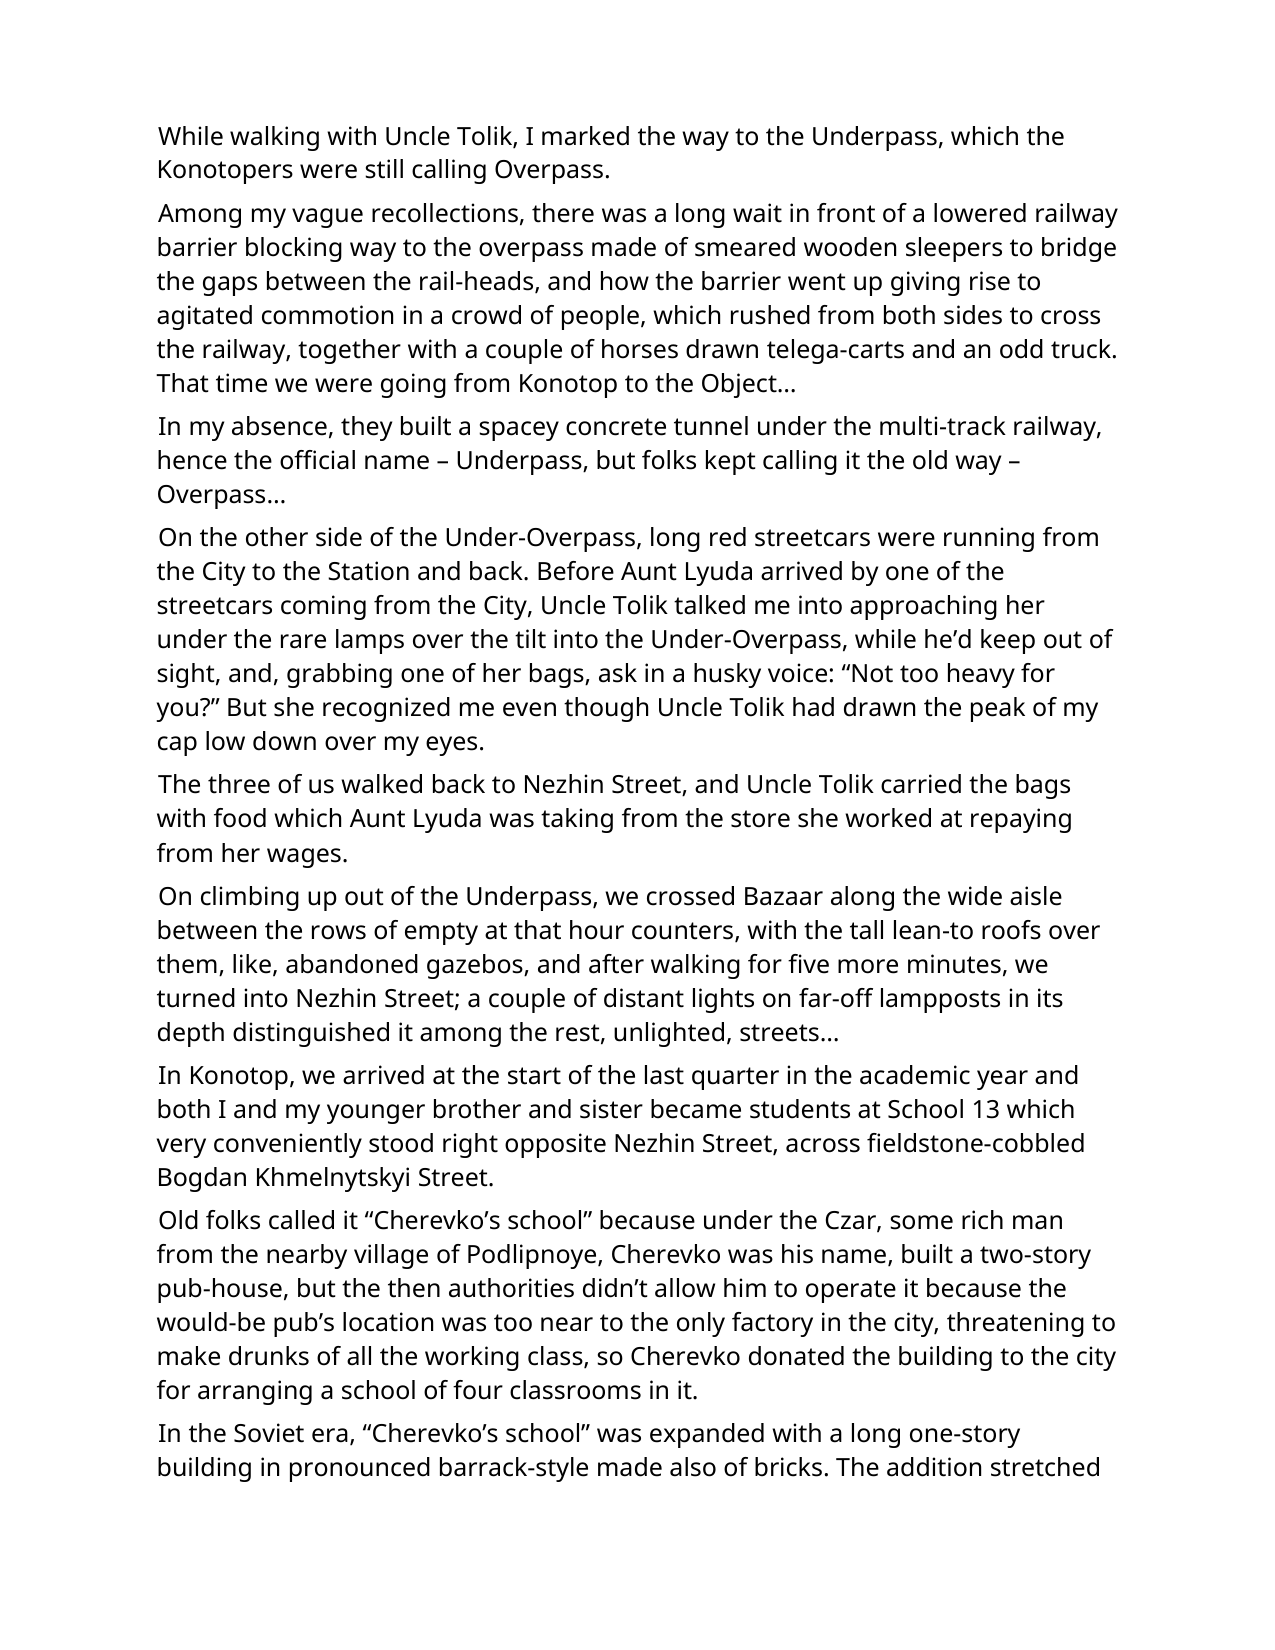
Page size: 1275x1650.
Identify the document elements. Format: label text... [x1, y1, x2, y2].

text On climbing up out of the Underpass, we crossed Bazaar along the wide aisle between the rows of empty at that hour counters, with the tall lean-to roofs over them, like, abandoned gazebos, and after walking for five more minutes, we turned into Nezhin Street; a couple of distant lights on far-off lampposts in its depth distinguished it among the rest, unlighted, streets… [156, 878, 1118, 1048]
text In the Soviet era, “Cherevko’s school” was expanded with a long one-story building in pronounced barrack-style made also of bricks. The addition stretched [156, 1416, 1118, 1484]
text Old folks called it “Cherevko’s school” because under the Czar, some rich man from the nearby village of Podlipnoye, Cherevko was his name, built a two-story pub-house, but the then authorities didn’t allow him to operate it because the would-be pub’s location was too near to the only factory in the city, threatening to make drunks of all the working class, so Cherevko donated the building to the city for arranging a school of four classrooms in it. [156, 1203, 1118, 1407]
text In Konotop, we arrived at the start of the last quarter in the academic year and both I and my younger brother and sister became students at School 13 which very conveniently stood right opposite Nezhin Street, across fieldstone-cobbled Bogdan Khmelnytskyi Street. [156, 1057, 1118, 1194]
text The three of us walked back to Nezhin Street, and Uncle Tolik carried the bags with food which Aunt Lyuda was taking from the store she worked at repaying from her wages. [156, 767, 1118, 869]
text In my absence, they built a spacey concrete tunnel under the multi-track railway, hence the official name – Underpass, but folks kept calling it the old way – Overpass… [156, 408, 1118, 511]
text Among my vague recollections, there was a long wait in front of a lowered railway barrier blocking way to the overpass made of smeared wooden sleepers to bridge the gaps between the rail-heads, and how the barrier went up giving rise to agitated commotion in a crowd of people, which rushed from both sides to cross the railway, together with a couple of horses drawn telega-carts and an odd truck. That time we were going from Konotop to the Object… [156, 195, 1118, 399]
text While walking with Uncle Tolik, I marked the way to the Underpass, which the Konotopers were still calling Overpass. [156, 118, 1118, 186]
text On the other side of the Under-Overpass, long red streetcars were running from the City to the Station and back. Before Aunt Lyuda arrived by one of the streetcars coming from the City, Uncle Tolik talked me into approaching her under the rare lamps over the tilt into the Under-Overpass, while he’d keep out of sight, and, grabbing one of her bags, ask in a husky voice: “Not too heavy for you?” But she recognized me even though Uncle Tolik had drawn the peak of my cap low down over my eyes. [156, 520, 1118, 758]
